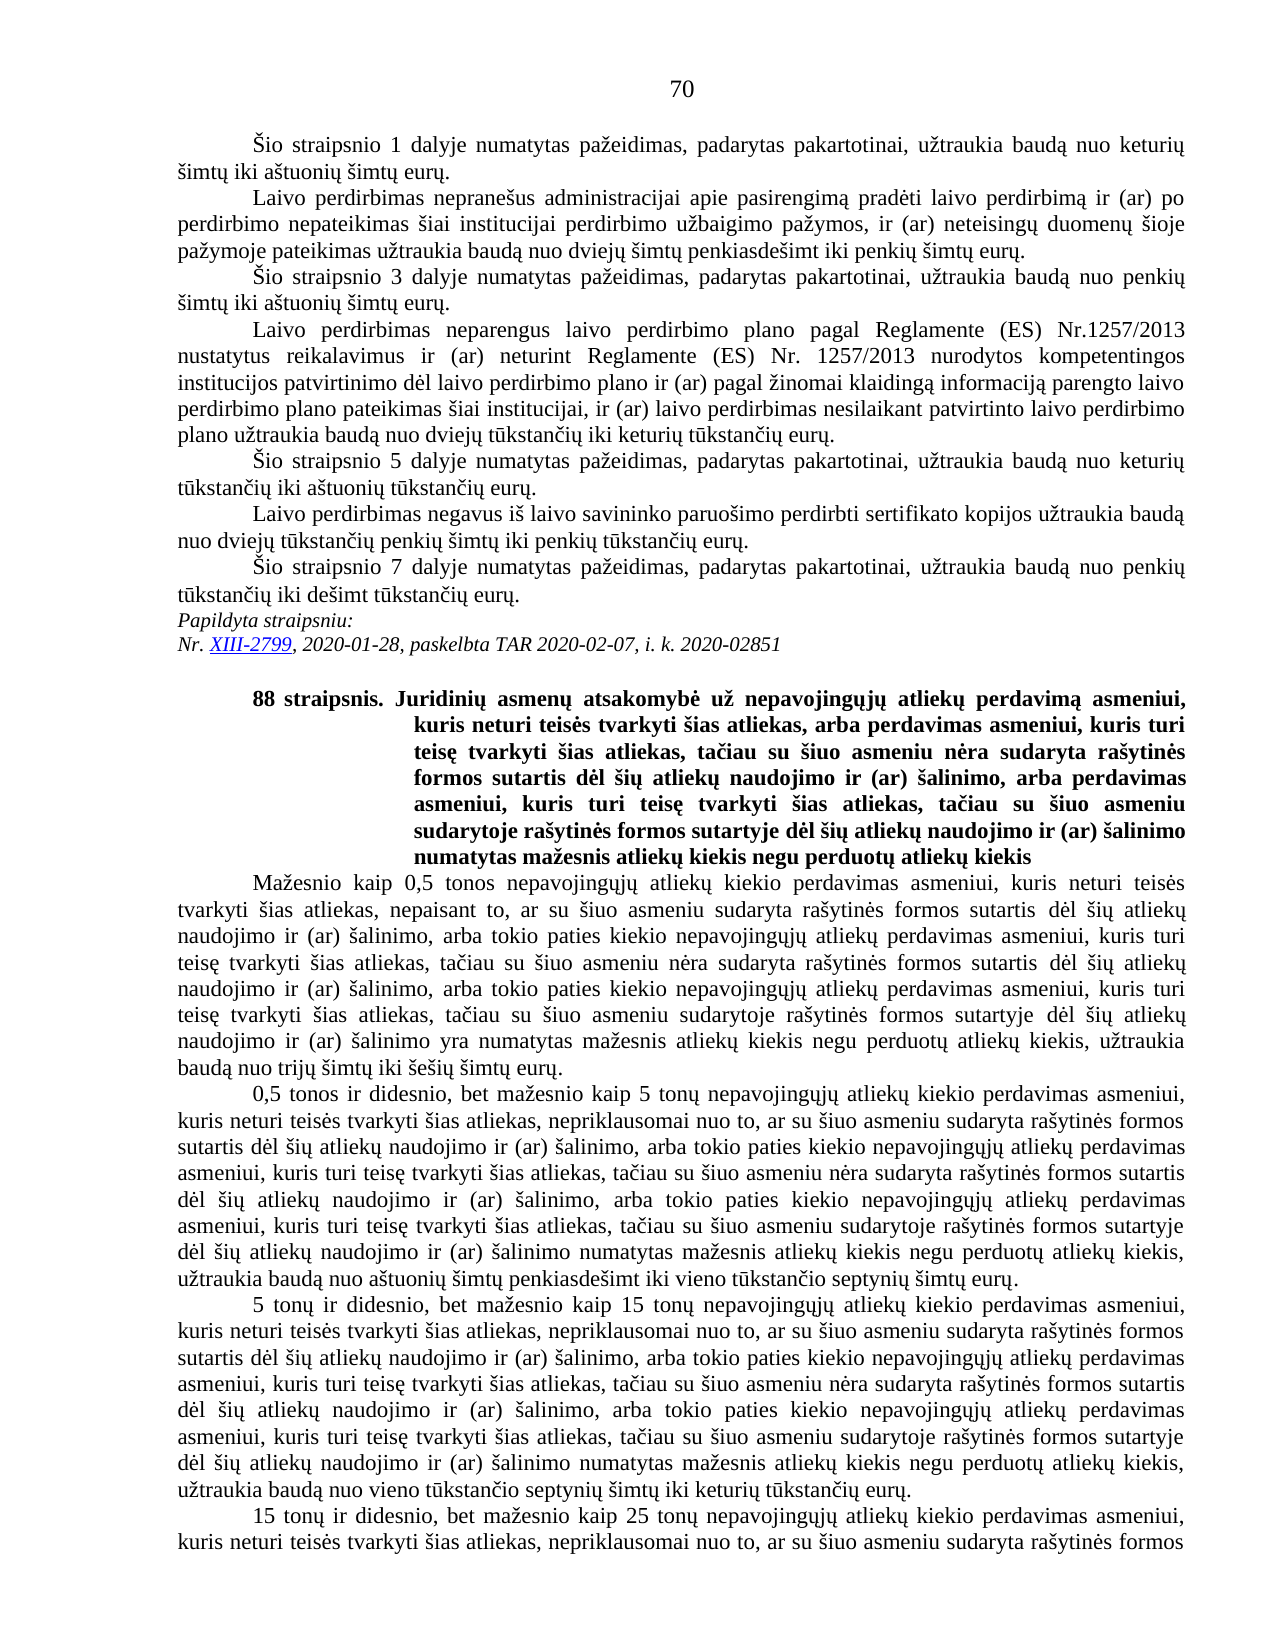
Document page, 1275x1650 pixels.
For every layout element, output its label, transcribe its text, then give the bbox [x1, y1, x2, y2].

text Šio straipsnio 3 dalyje numatytas pažeidimas, padarytas pakartotinai, užtraukia baudą nuo penkių šimtų iki aštuonių šimtų eurų. [177, 263, 1186, 316]
text 88 straipsnis. Juridinių asmenų atsakomybė už nepavojingųjų atliekų perdavimą asmeniui, kuris neturi teisės tvarkyti šias atliekas, arba perdavimas asmeniui, kuris turi teisę tvarkyti šias atliekas, tačiau su šiuo asmeniu nėra sudaryta rašytinės formos sutartis dėl šių atliekų naudojimo ir (ar) šalinimo, arba perdavimas asmeniui, kuris turi teisę tvarkyti šias atliekas, tačiau su šiuo asmeniu sudarytoje rašytinės formos sutartyje dėl šių atliekų naudojimo ir (ar) šalinimo numatytas mažesnis atliekų kiekis negu perduotų atliekų kiekis [252, 685, 1186, 869]
text Šio straipsnio 7 dalyje numatytas pažeidimas, padarytas pakartotinai, užtraukia baudą nuo penkių tūkstančių iki dešimt tūkstančių eurų. [177, 553, 1186, 608]
text Šio straipsnio 5 dalyje numatytas pažeidimas, padarytas pakartotinai, užtraukia baudą nuo keturių tūkstančių iki aštuonių tūkstančių eurų. [177, 448, 1186, 500]
text 5 tonų ir didesnio, bet mažesnio kaip 15 tonų nepavojingųjų atliekų kiekio perdavimas asmeniui, kuris neturi teisės tvarkyti šias atliekas, nepriklausomai nuo to, ar su šiuo asmeniu sudaryta rašytinės formos sutartis dėl šių atliekų naudojimo ir (ar) šalinimo, arba tokio paties kiekio nepavojingųjų atliekų perdavimas asmeniui, kuris turi teisę tvarkyti šias atliekas, tačiau su šiuo asmeniu nėra sudaryta rašytinės formos sutartis dėl šių atliekų naudojimo ir (ar) šalinimo, arba tokio paties kiekio nepavojingųjų atliekų perdavimas asmeniui, kuris turi teisę tvarkyti šias atliekas, tačiau su šiuo asmeniu sudarytoje rašytinės formos sutartyje dėl šių atliekų naudojimo ir (ar) šalinimo numatytas mažesnis atliekų kiekis negu perduotų atliekų kiekis, užtraukia baudą nuo vieno tūkstančio septynių šimtų iki keturių tūkstančių eurų. [177, 1291, 1186, 1502]
text Nr. XIII-2799, 2020-01-28, paskelbta TAR 2020-02-07, i. k. 2020-02851 [177, 632, 1186, 656]
text Laivo perdirbimas nepranešus administracijai apie pasirengimą pradėti laivo perdirbimą ir (ar) po perdirbimo nepateikimas šiai institucijai perdirbimo užbaigimo pažymos, ir (ar) neteisingų duomenų šioje pažymoje pateikimas užtraukia baudą nuo dviejų šimtų penkiasdešimt iki penkių šimtų eurų. [177, 184, 1186, 263]
text 15 tonų ir didesnio, bet mažesnio kaip 25 tonų nepavojingųjų atliekų kiekio perdavimas asmeniui, kuris neturi teisės tvarkyti šias atliekas, nepriklausomai nuo to, ar su šiuo asmeniu sudaryta rašytinės formos [177, 1502, 1186, 1555]
text Šio straipsnio 1 dalyje numatytas pažeidimas, padarytas pakartotinai, užtraukia baudą nuo keturių šimtų iki aštuonių šimtų eurų. [177, 131, 1186, 184]
text Papildyta straipsniu: [177, 608, 1186, 632]
text Laivo perdirbimas neparengus laivo perdirbimo plano pagal Reglamente (ES) Nr.1257/2013 nustatytus reikalavimus ir (ar) neturint Reglamente (ES) Nr. 1257/2013 nurodytos kompetentingos institucijos patvirtinimo dėl laivo perdirbimo plano ir (ar) pagal žinomai klaidingą informaciją parengto laivo perdirbimo plano pateikimas šiai institucijai, ir (ar) laivo perdirbimas nesilaikant patvirtinto laivo perdirbimo plano užtraukia baudą nuo dviejų tūkstančių iki keturių tūkstančių eurų. [177, 316, 1186, 448]
text Mažesnio kaip 0,5 tonos nepavojingųjų atliekų kiekio perdavimas asmeniui, kuris neturi teisės tvarkyti šias atliekas, nepaisant to, ar su šiuo asmeniu sudaryta rašytinės formos sutartis dėl šių atliekų naudojimo ir (ar) šalinimo, arba tokio paties kiekio nepavojingųjų atliekų perdavimas asmeniui, kuris turi teisę tvarkyti šias atliekas, tačiau su šiuo asmeniu nėra sudaryta rašytinės formos sutartis dėl šių atliekų naudojimo ir (ar) šalinimo, arba tokio paties kiekio nepavojingųjų atliekų perdavimas asmeniui, kuris turi teisę tvarkyti šias atliekas, tačiau su šiuo asmeniu sudarytoje rašytinės formos sutartyje dėl šių atliekų naudojimo ir (ar) šalinimo yra numatytas mažesnis atliekų kiekis negu perduotų atliekų kiekis, užtraukia baudą nuo trijų šimtų iki šešių šimtų eurų. [177, 869, 1186, 1080]
text Laivo perdirbimas negavus iš laivo savininko paruošimo perdirbti sertifikato kopijos užtraukia baudą nuo dviejų tūkstančių penkių šimtų iki penkių tūkstančių eurų. [177, 500, 1186, 553]
text 0,5 tonos ir didesnio, bet mažesnio kaip 5 tonų nepavojingųjų atliekų kiekio perdavimas asmeniui, kuris neturi teisės tvarkyti šias atliekas, nepriklausomai nuo to, ar su šiuo asmeniu sudaryta rašytinės formos sutartis dėl šių atliekų naudojimo ir (ar) šalinimo, arba tokio paties kiekio nepavojingųjų atliekų perdavimas asmeniui, kuris turi teisę tvarkyti šias atliekas, tačiau su šiuo asmeniu nėra sudaryta rašytinės formos sutartis dėl šių atliekų naudojimo ir (ar) šalinimo, arba tokio paties kiekio nepavojingųjų atliekų perdavimas asmeniui, kuris turi teisę tvarkyti šias atliekas, tačiau su šiuo asmeniu sudarytoje rašytinės formos sutartyje dėl šių atliekų naudojimo ir (ar) šalinimo numatytas mažesnis atliekų kiekis negu perduotų atliekų kiekis, užtraukia baudą nuo aštuonių šimtų penkiasdešimt iki vieno tūkstančio septynių šimtų eurų. [177, 1080, 1186, 1291]
